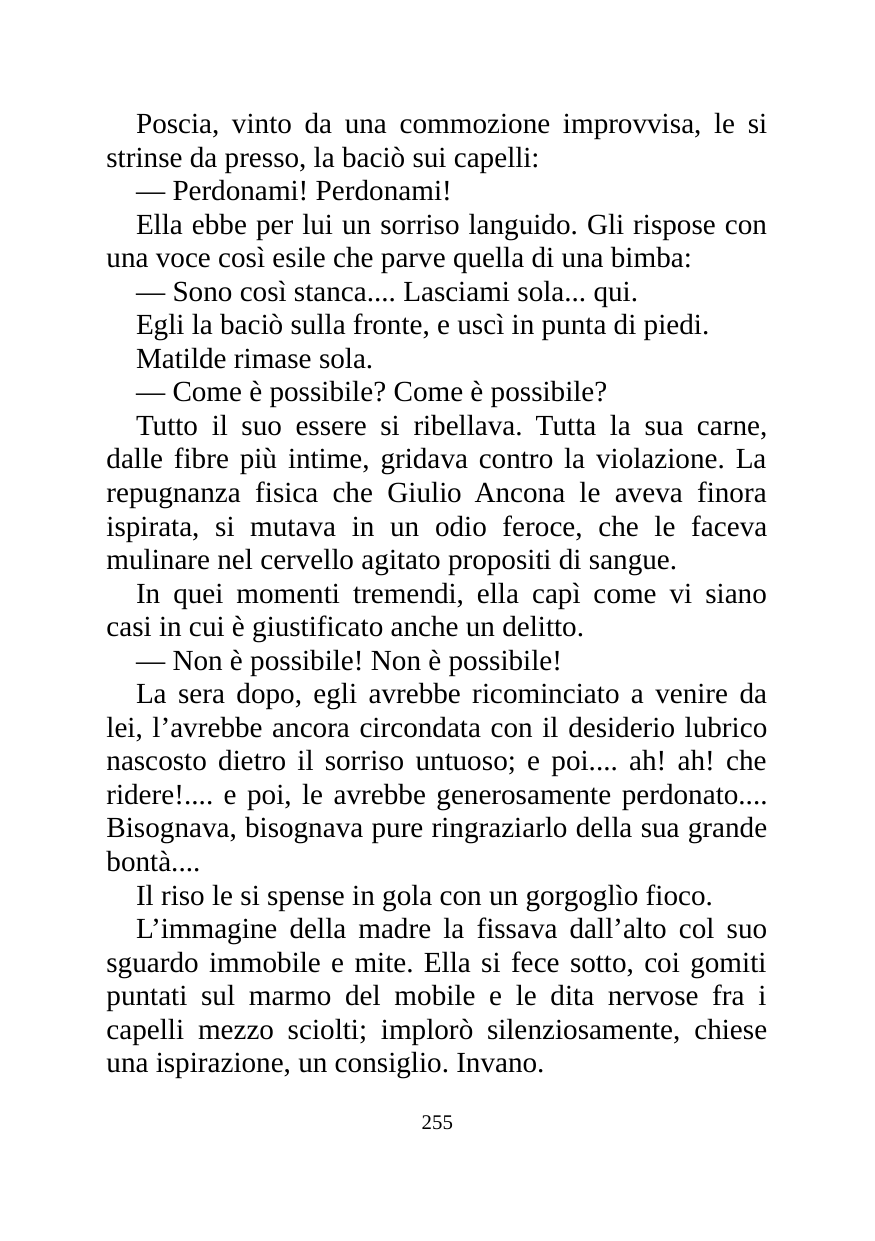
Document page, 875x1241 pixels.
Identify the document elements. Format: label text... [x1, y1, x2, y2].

text In quei momenti tremendi, ella capì come vi siano casi in cui è giustificato anche un delitto. [106, 576, 768, 643]
text Matilde rimase sola. [106, 341, 768, 374]
text Ella ebbe per lui un sorriso languido. Gli rispose con una voce così esile che parve quella di una bimba: [106, 207, 768, 274]
text — Sono così stanca.... Lasciami sola... qui. [106, 274, 768, 307]
text Poscia, vinto da una commozione improvvisa, le si strinse da presso, la baciò sui capelli: [106, 106, 768, 173]
text L’immagine della madre la fissava dall’alto col suo sguardo immobile e mite. Ella si fece sotto, coi gomiti puntati sul marmo del mobile e le dita nervose fra i capelli mezzo sciolti; implorò silenziosamente, chiese una ispirazione, un consiglio. Invano. [106, 911, 768, 1079]
text — Come è possibile? Come è possibile? [106, 374, 768, 408]
text Il riso le si spense in gola con un gorgoglìo fioco. [106, 878, 768, 911]
text Tutto il suo essere si ribellava. Tutta la sua carne, dalle fibre più intime, gridava contro la violazione. La repugnanza fisica che Giulio Ancona le aveva finora ispirata, si mutava in un odio feroce, che le faceva mulinare nel cervello agitato propositi di sangue. [106, 408, 768, 576]
text — Non è possibile! Non è possibile! [106, 643, 768, 676]
text — Perdonami! Perdonami! [106, 173, 768, 207]
text Egli la baciò sulla fronte, e uscì in punta di piedi. [106, 307, 768, 341]
text La sera dopo, egli avrebbe ricominciato a venire da lei, l’avrebbe ancora circondata con il desiderio lubrico nascosto dietro il sorriso untuoso; e poi.... ah! ah! che ridere!.... e poi, le avrebbe generosamente perdonato.... Bisognava, bisognava pure ringraziarlo della sua grande bontà.... [106, 676, 768, 878]
